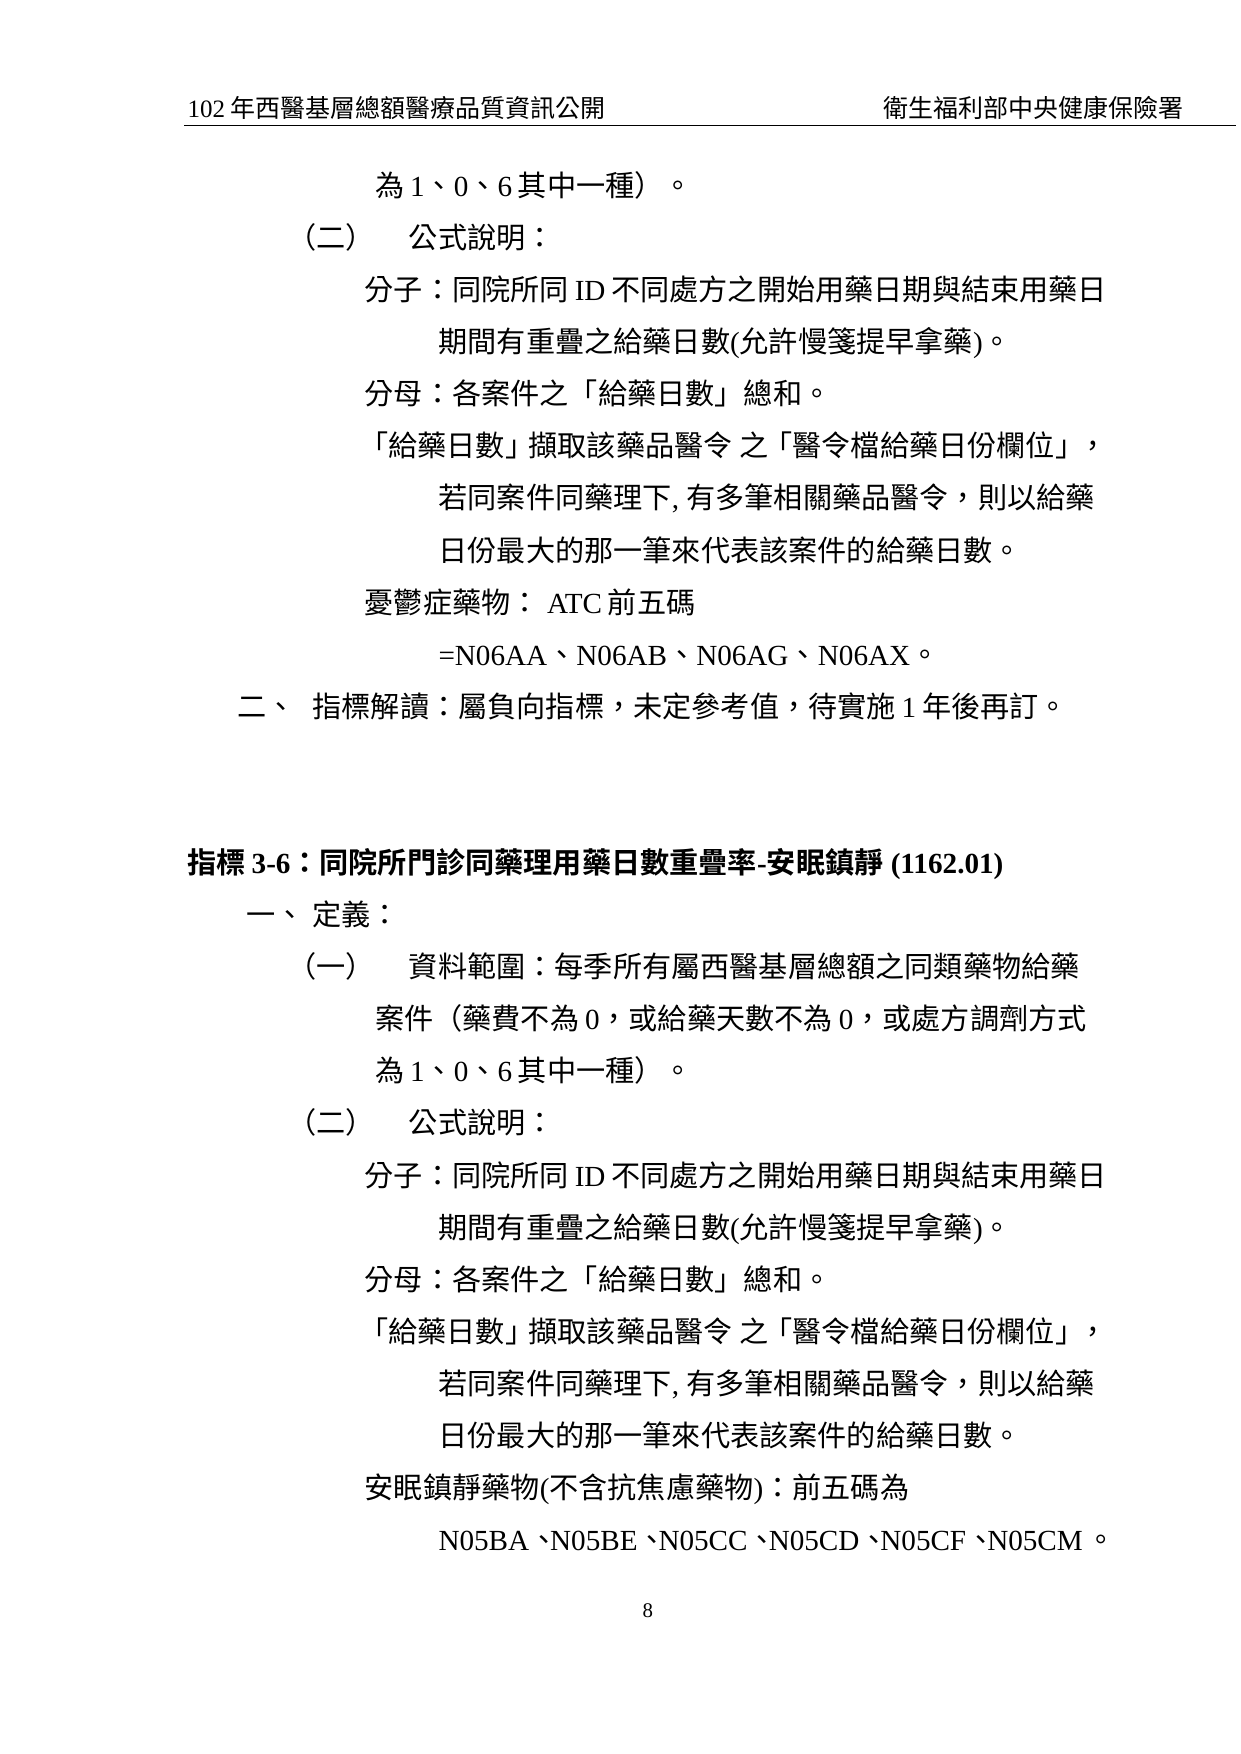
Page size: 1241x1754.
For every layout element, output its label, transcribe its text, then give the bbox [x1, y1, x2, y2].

text 「給藥日數」擷取該藥品醫令 之「醫令檔給藥日份欄位」，若同案件同藥理下, 有多筆相關藥品醫令，則以給藥日份最大的那一筆來代表該案件的給藥日數。 [364, 415, 1107, 571]
text 安眠鎮靜藥物(不含抗焦慮藥物)：前五碼為N05BA、N05BE、N05CC、N05CD、N05CF、N05CM。 [364, 1457, 1107, 1561]
list 指標解讀：屬負向指標，未定參考值，待實施1年後再訂。 [237, 676, 1107, 728]
text 分母：各案件之「給藥日數」總和。 [364, 1248, 1107, 1301]
list 定義： [246, 884, 1107, 936]
list 公式說明： [287, 207, 1107, 259]
text 「給藥日數」擷取該藥品醫令 之「醫令檔給藥日份欄位」，若同案件同藥理下, 有多筆相關藥品醫令，則以給藥日份最大的那一筆來代表該案件的給藥日數。 [364, 1301, 1107, 1457]
text 分子：同院所同ID不同處方之開始用藥日期與結束用藥日期間有重疊之給藥日數(允許慢箋提早拿藥)。 [364, 1144, 1107, 1248]
text 指標3-6：同院所門診同藥理用藥日數重疊率-安眠鎮靜 (1162.01) [187, 832, 1107, 884]
list 公式說明： [287, 1092, 1107, 1144]
list 資料範圍：每季所有屬西醫基層總額之同類藥物給藥案件（藥費不為0，或給藥天數不為0，或處方調劑方式為1、0、6其中一種）。 [287, 936, 1107, 1092]
list 為1、0、6其中一種）。 [287, 155, 1107, 207]
text 分子：同院所同ID不同處方之開始用藥日期與結束用藥日期間有重疊之給藥日數(允許慢箋提早拿藥)。 [364, 259, 1107, 363]
text 憂鬱症藥物： ATC前五碼=N06AA、N06AB、N06AG、N06AX。 [364, 571, 1107, 676]
text 分母：各案件之「給藥日數」總和。 [364, 363, 1107, 415]
